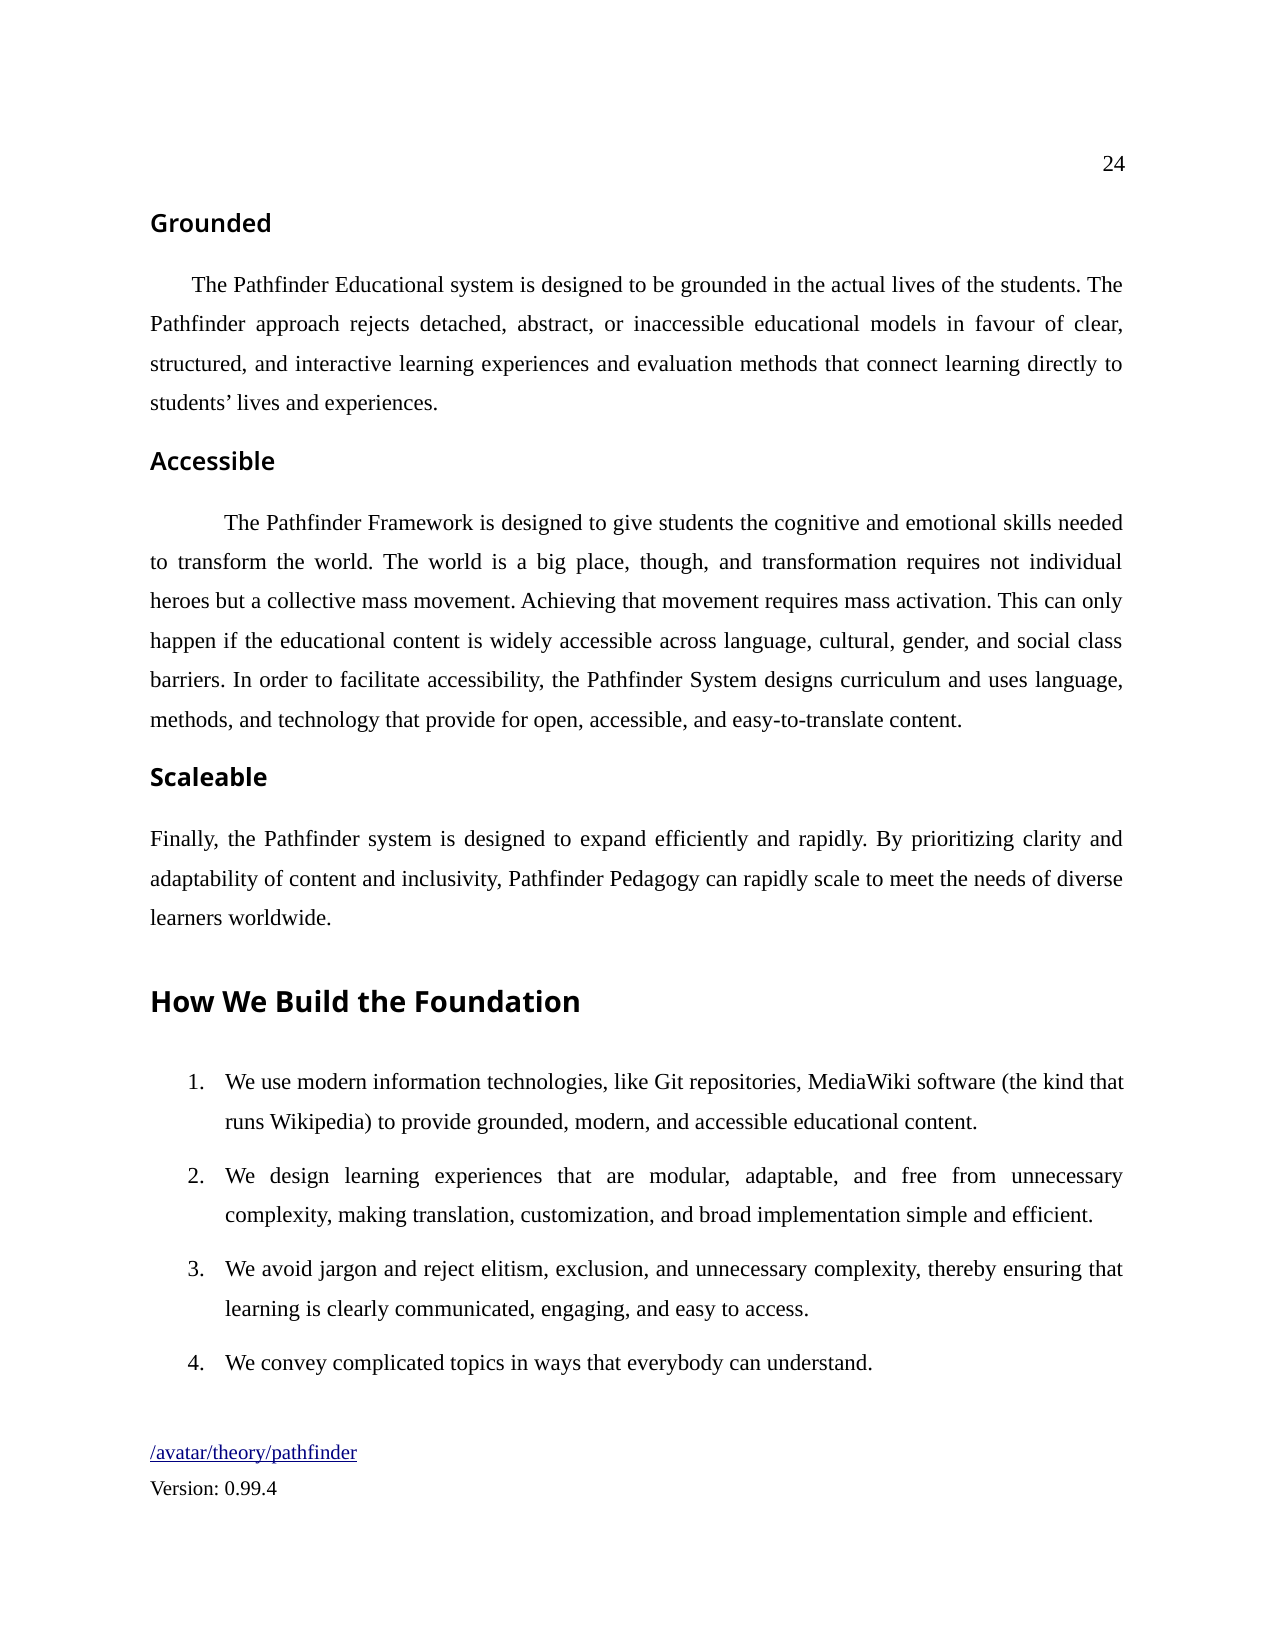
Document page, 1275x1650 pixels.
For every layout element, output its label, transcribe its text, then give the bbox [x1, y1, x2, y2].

text The Pathfinder Educational system is designed to be grounded in the actual lives of the students. The Pathfinder approach rejects detached, abstract, or inaccessible educational models in favour of clear, structured, and interactive learning experiences and evaluation methods that connect learning directly to students’ lives and experiences. [150, 271, 1125, 416]
text The Pathfinder Framework is designed to give students the cognitive and emotional skills needed to transform the world. The world is a big place, though, and transformation requires not individual heroes but a collective mass movement. Achieving that movement requires mass activation. This can only happen if the educational content is widely accessible across language, cultural, gender, and social class barriers. In order to facilitate accessibility, the Pathfinder System designs curriculum and uses language, methods, and technology that provide for open, accessible, and easy-to-translate content. [150, 508, 1125, 732]
subtitle Accessible [150, 443, 1125, 477]
subtitle Scaleable [150, 760, 1125, 794]
subtitle Grounded [150, 206, 1125, 240]
list We use modern information technologies, like Git repositories, MediaWiki software (the kind that runs Wikipedia) to provide grounded, modern, and accessible educational content. [187, 1068, 1125, 1134]
list We convey complicated topics in ways that everybody can understand. [187, 1349, 1125, 1375]
text Finally, the Pathfinder system is designed to expand efficiently and rapidly. By prioritizing clarity and adaptability of content and inclusivity, Pathfinder Pedagogy can rapidly scale to meet the needs of diverse learners worldwide. [150, 825, 1125, 930]
subtitle How We Build the Foundation [150, 982, 1125, 1033]
list We design learning experiences that are modular, adaptable, and free from unnecessary complexity, making translation, customization, and broad implementation simple and efficient. [187, 1162, 1125, 1228]
list We avoid jargon and reject elitism, exclusion, and unnecessary complexity, thereby ensuring that learning is clearly communicated, engaging, and easy to access. [187, 1256, 1125, 1321]
